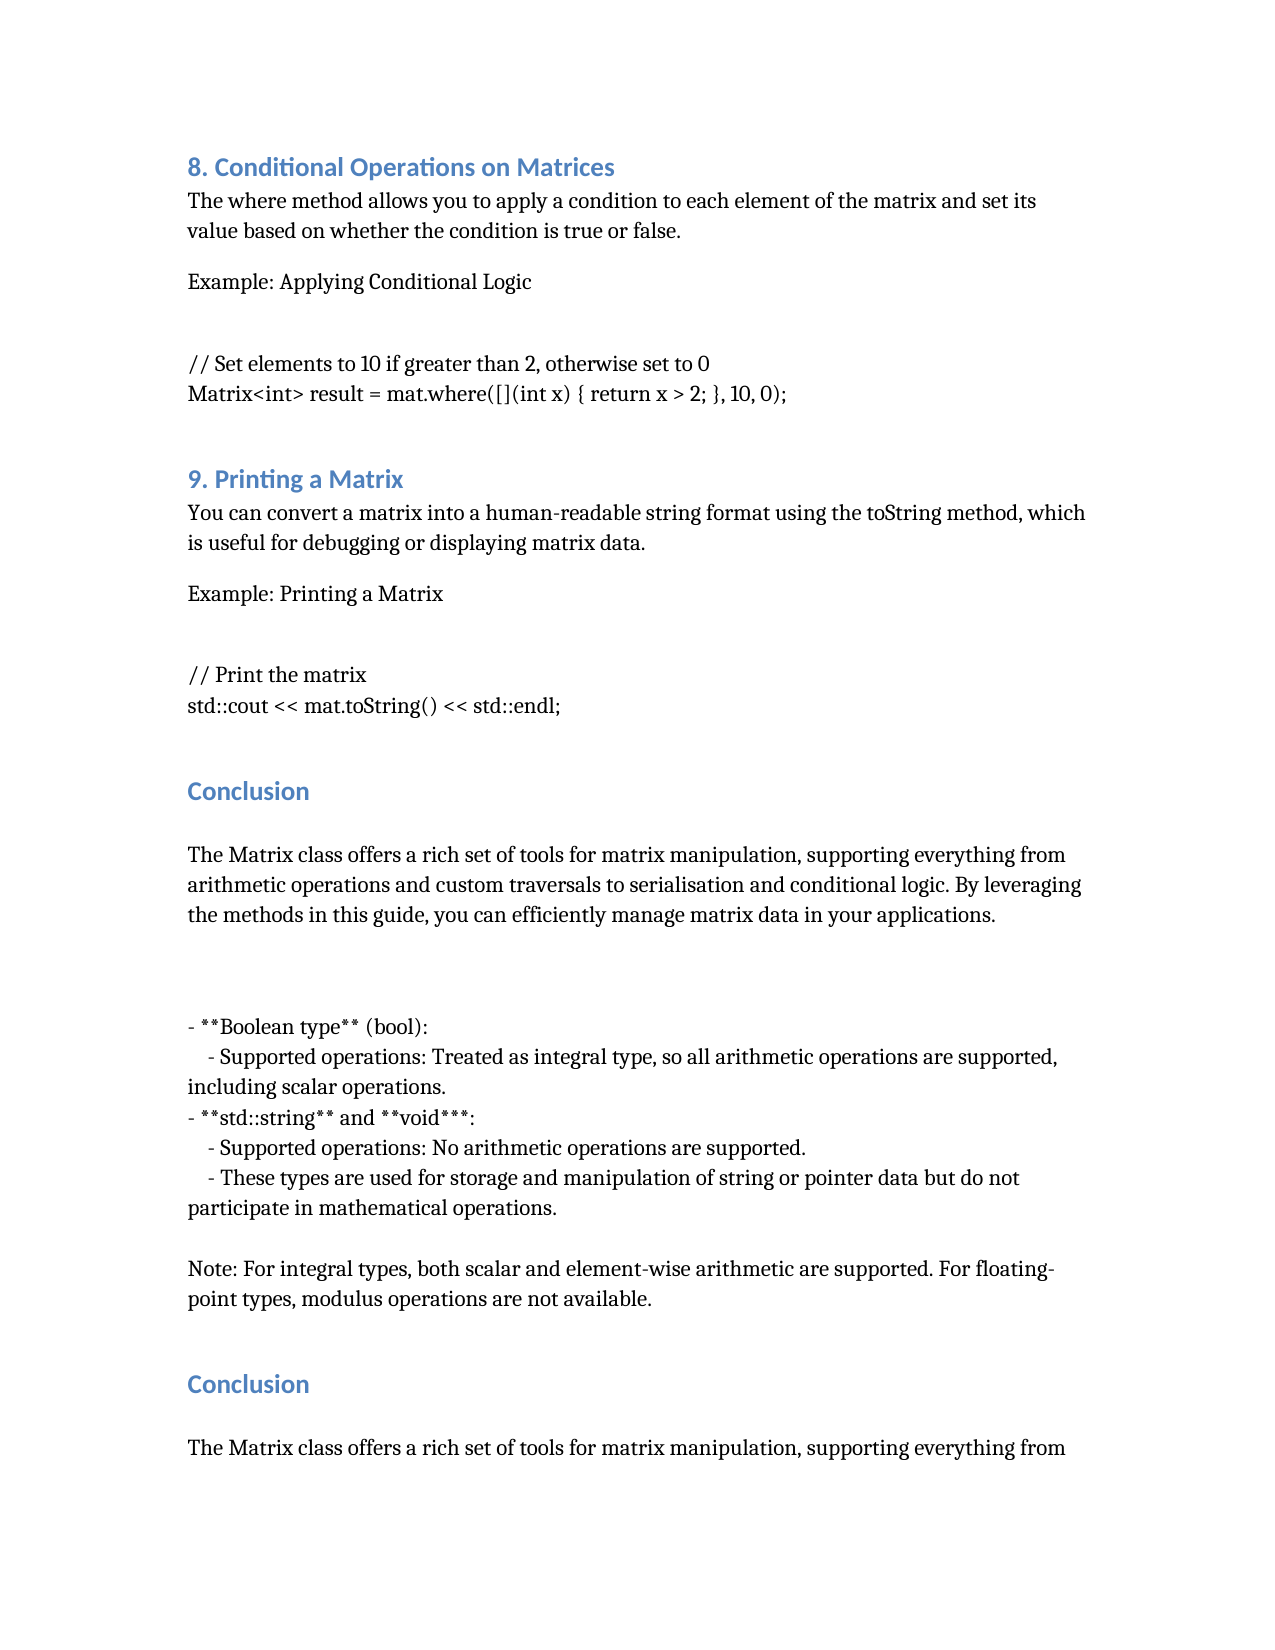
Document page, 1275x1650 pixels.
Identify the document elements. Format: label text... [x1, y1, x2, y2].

text The Matrix class offers a rich set of tools for matrix manipulation, supporting everything from arithmetic operations and custom traversals to serialisation and conditional logic. By leveraging the methods in this guide, you can efficiently manage matrix data in your applications. [187, 812, 1087, 959]
text Example: Applying Conditional Logic [187, 269, 1087, 296]
text Example: Printing a Matrix [187, 581, 1087, 607]
text The where method allows you to apply a condition to each element of the matrix and set its value based on whether the condition is true or false. [187, 188, 1087, 244]
subtitle 9. Printing a Matrix [187, 462, 1087, 495]
text // Set elements to 10 if greater than 2, otherwise set to 0 Matrix<int> result = mat.where([](int x) { return x > 2; }, 10, 0); [187, 320, 1087, 437]
text The Matrix class offers a rich set of tools for matrix manipulation, supporting everything from [187, 1405, 1087, 1461]
subtitle 8. Conditional Operations on Matrices [187, 150, 1087, 183]
text You can convert a matrix into a human-readable string format using the toString method, which is useful for debugging or displaying matrix data. [187, 500, 1087, 556]
subtitle Conclusion [187, 774, 1087, 807]
text // Print the matrix std::cout << mat.toString() << std::endl; [187, 632, 1087, 749]
text - **Boolean type** (bool): - Supported operations: Treated as integral type, so all arithmetic operations are supported, including scalar operations. - **std::string** and **void***: - Supported operations: No arithmetic operations are supported. - These types are used for storage and manipulation of string or pointer data but do not participate in mathematical operations. Note: For integral types, both scalar and element-wise arithmetic are supported. For floating-point types, modulus operations are not available. [187, 983, 1087, 1342]
subtitle Conclusion [187, 1367, 1087, 1400]
